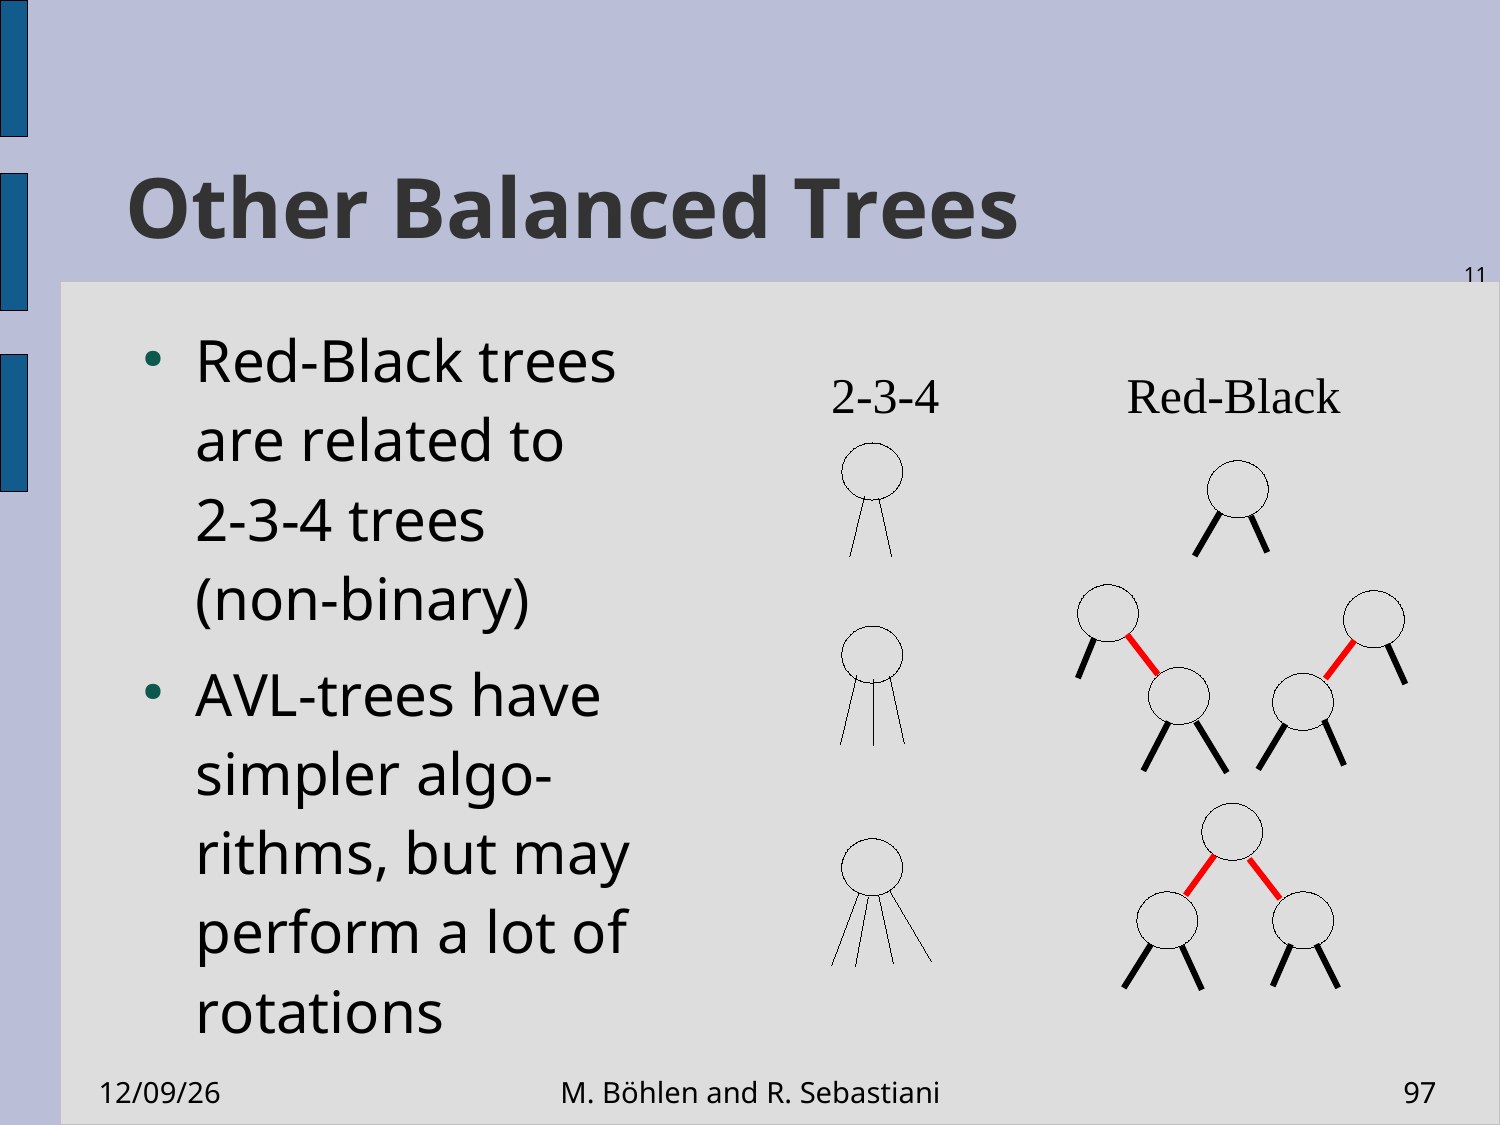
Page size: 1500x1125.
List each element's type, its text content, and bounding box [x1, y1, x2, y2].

text_box 11 [1449, 253, 1500, 293]
title Other Balanced Trees [110, 67, 1392, 271]
text_box 2-3-4 Red-Black [816, 361, 1462, 438]
list Red-Black trees are related to 2-3-4 trees (non-binary) AVL-trees have simpler algo- rithms, but may perform a lot of rotations [110, 312, 713, 1037]
